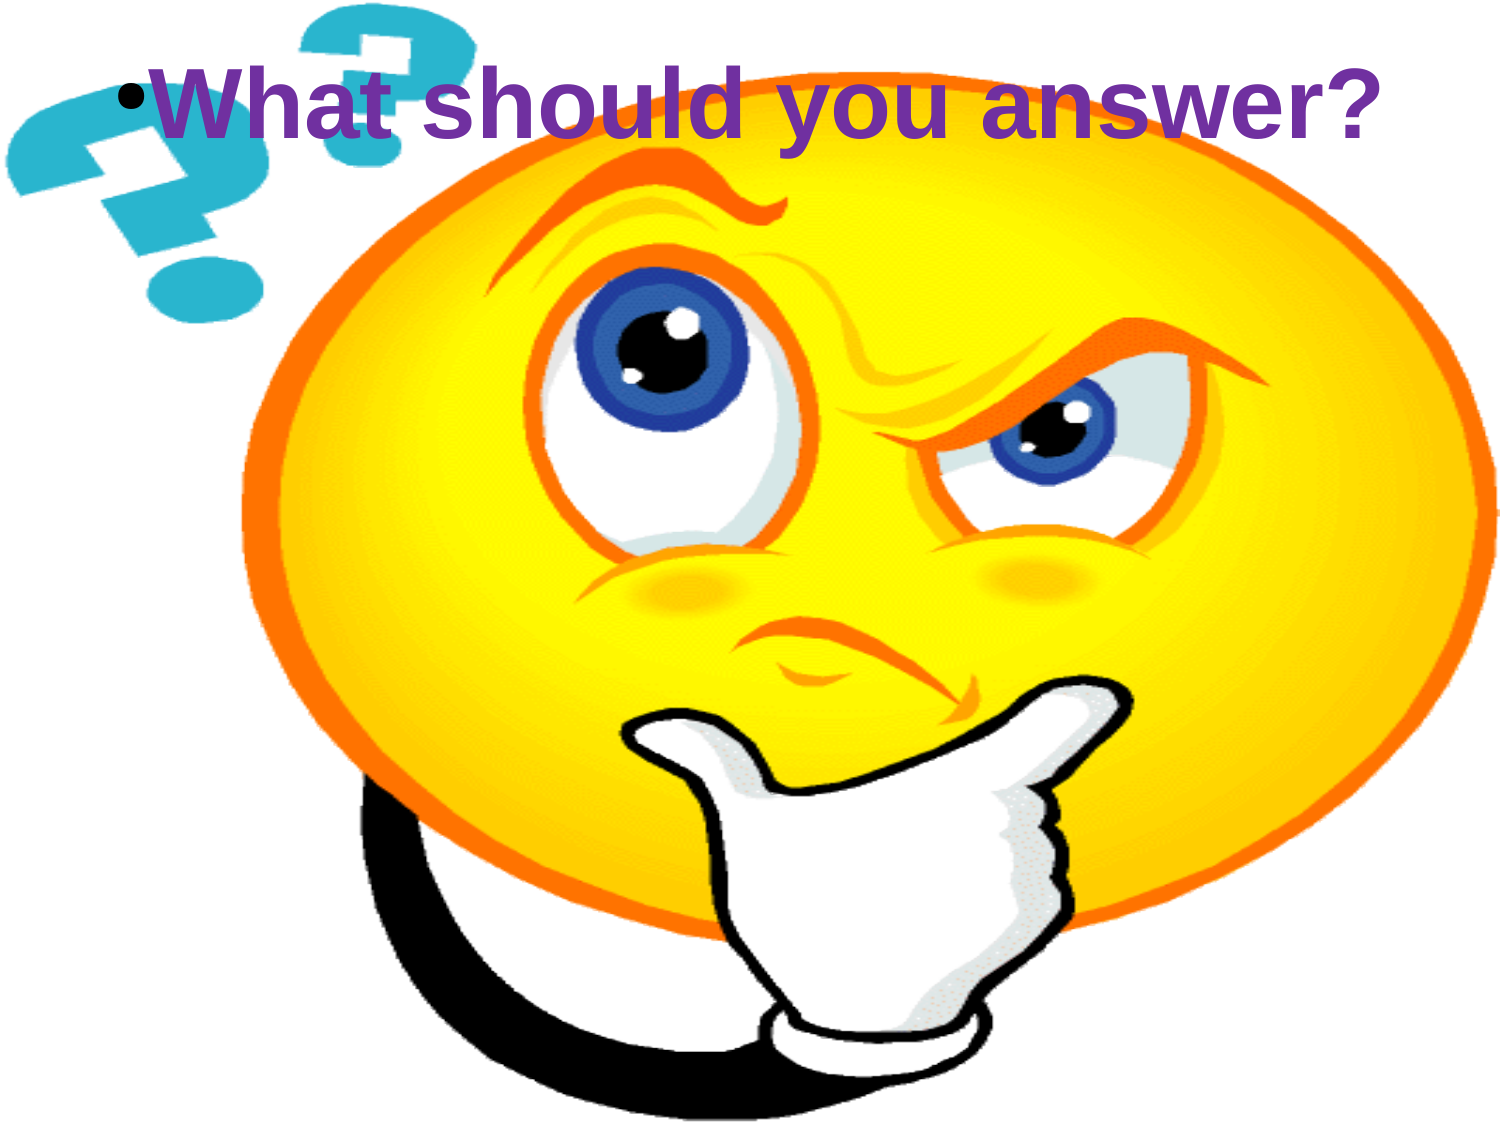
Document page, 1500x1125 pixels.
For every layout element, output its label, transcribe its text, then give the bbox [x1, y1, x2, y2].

picture [0, 0, 1500, 1125]
title What should you answer? [75, 30, 1426, 244]
